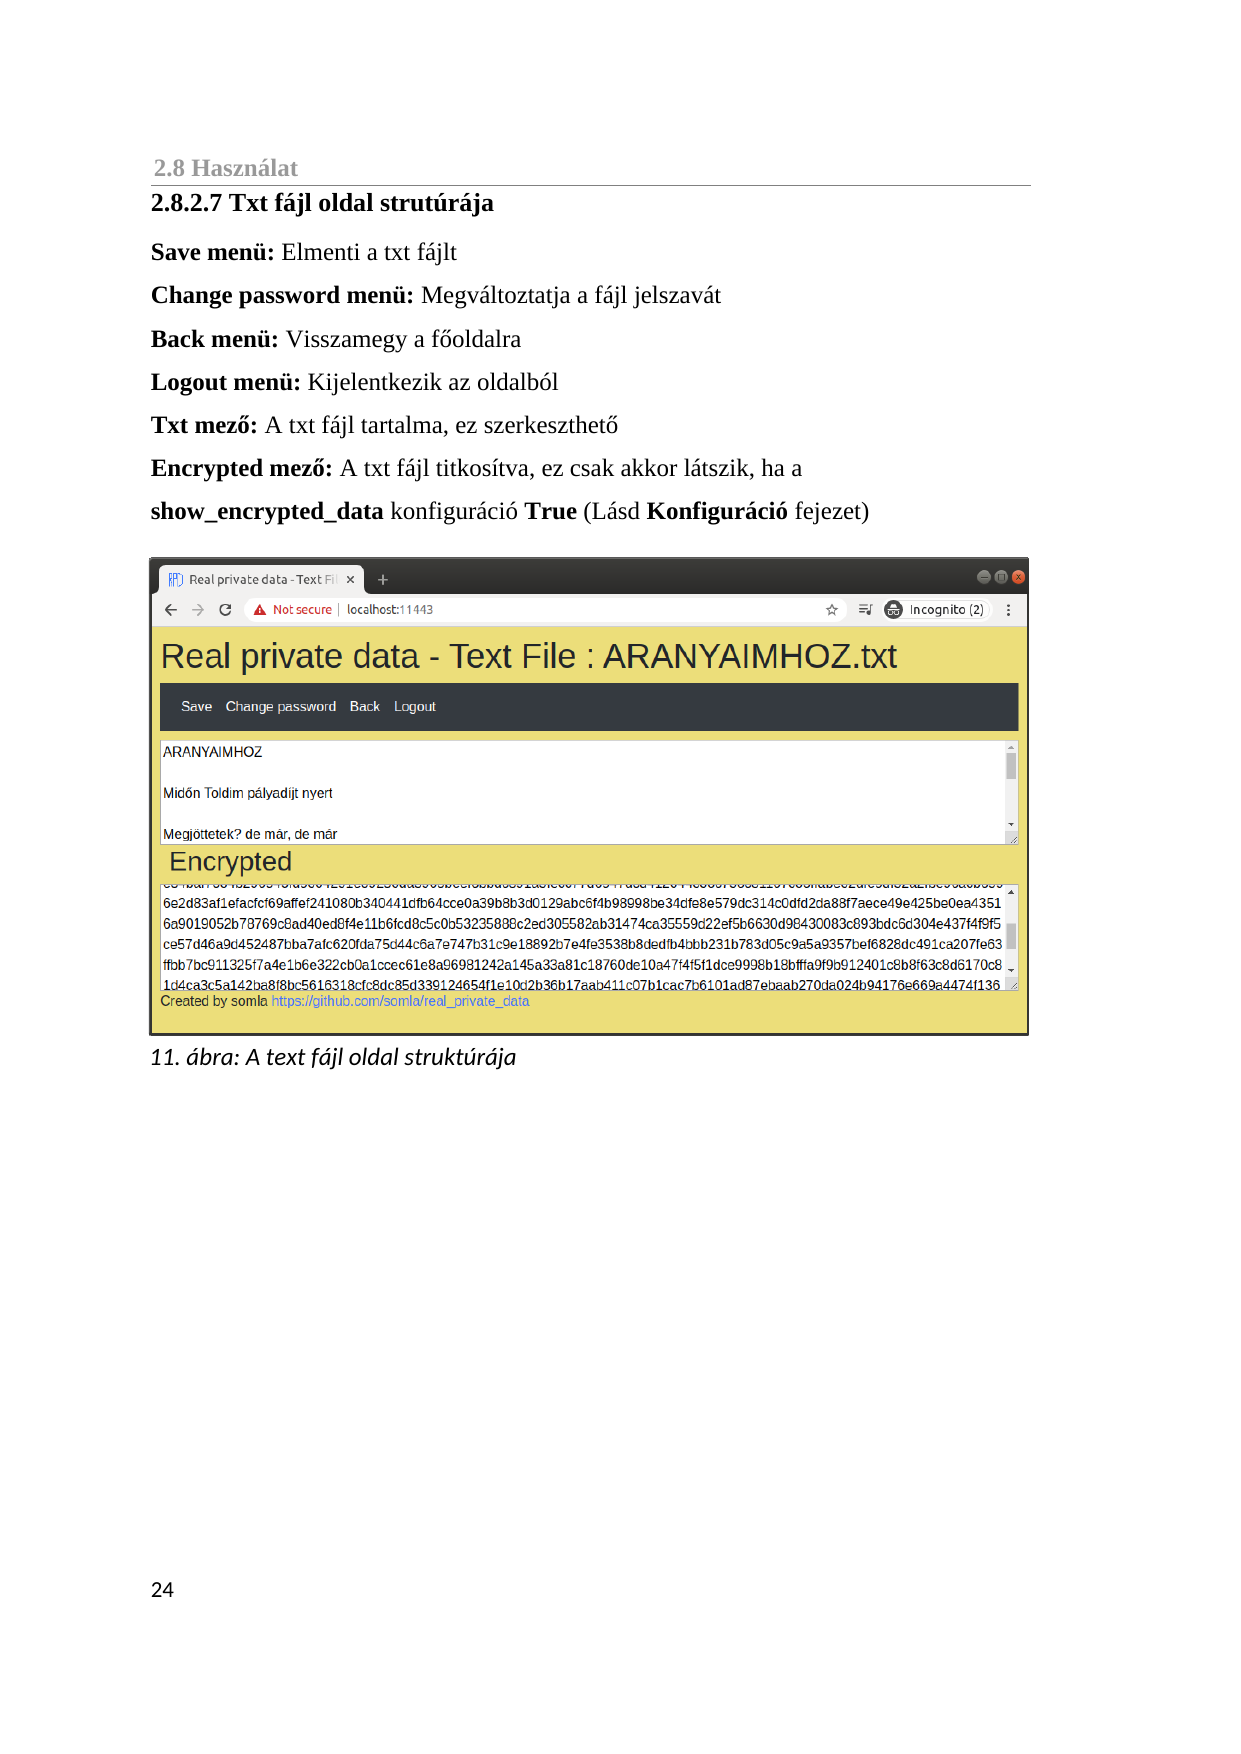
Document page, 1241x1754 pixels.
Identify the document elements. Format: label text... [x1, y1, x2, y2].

subtitle Save menü: Elmenti a txt fájlt Change password menü: Megváltoztatja a fájl jelszavát Back menü: Visszamegy a főoldalra Logout menü: Kijelentkezik az oldalból Txt mező: A txt fájl tartalma, ez szerkeszthető Encrypted mező: A txt fájl titkosítva, ez csak akkor látszik, ha a show_encrypted_data konfiguráció True (Lásd Konfiguráció fejezet) [151, 237, 1031, 525]
subtitle Txt fájl oldal strutúrája [151, 187, 1031, 217]
picture [148, 557, 1029, 1036]
text 11. ábra: A text fájl oldal struktúrája [149, 1036, 1036, 1072]
